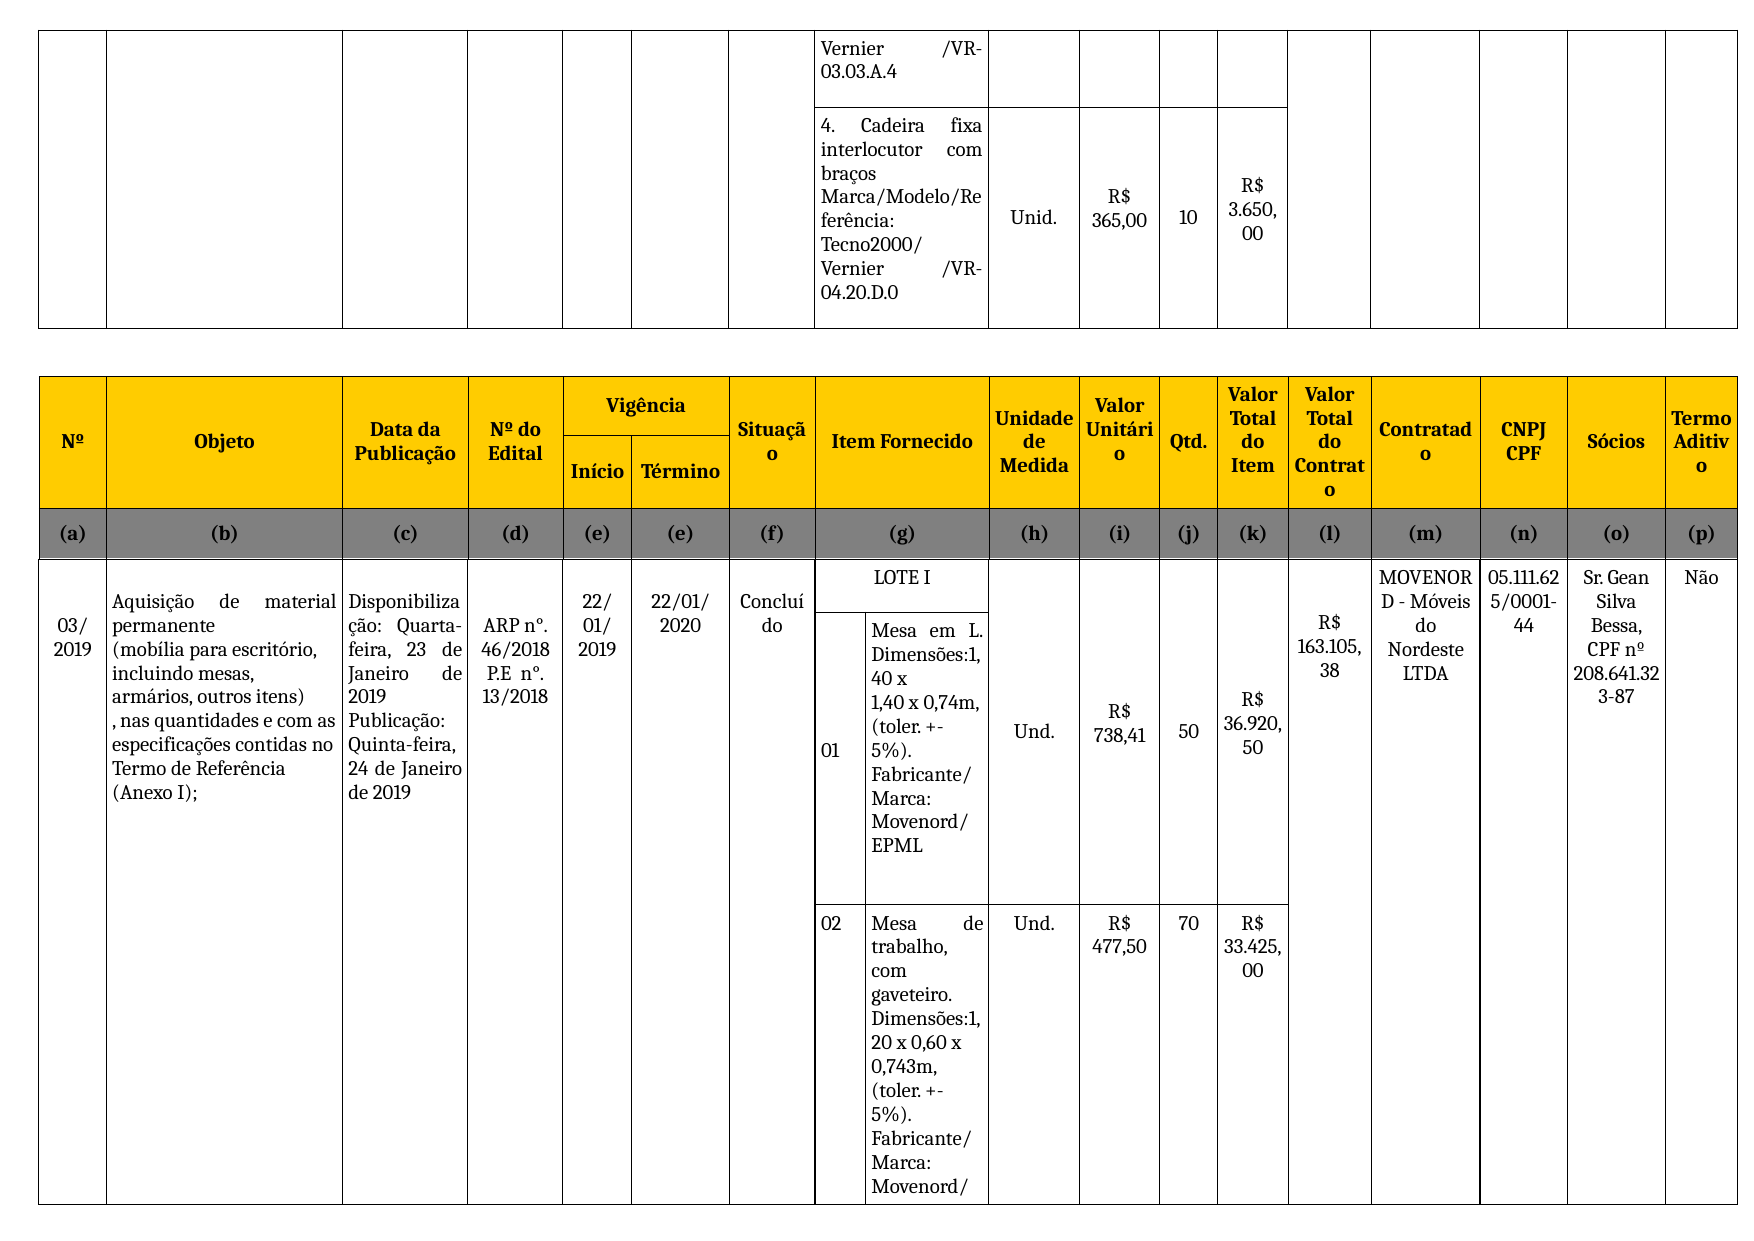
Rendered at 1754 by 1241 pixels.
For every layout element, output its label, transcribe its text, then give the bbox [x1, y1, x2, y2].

table_cell LOTE I [816, 560, 988, 612]
table_cell 4. Cadeira fixa interlocutor com braços Marca/Modelo/Referência: Tecno2000/ Vernier /VR-04.20.D.0 [815, 108, 988, 327]
table_header Nº [40, 377, 106, 508]
table_cell [563, 31, 631, 327]
table_cell (k) [1218, 509, 1288, 558]
table_cell [1160, 31, 1217, 107]
table_cell [632, 31, 728, 327]
table_cell 02 [816, 905, 865, 1204]
table_cell 10 [1160, 108, 1217, 327]
table_header Valor Total do Contrato [1289, 377, 1371, 508]
table_cell (f) [730, 509, 815, 558]
table_cell (a) [40, 509, 106, 558]
table_header Item Fornecido [816, 377, 989, 508]
table_cell R$ 36.920,50 [1218, 560, 1288, 904]
table_cell R$ 477,50 [1080, 905, 1159, 1204]
table_cell Aquisição de material permanente (mobília para escritório, incluindo mesas, armários, outros itens) , nas quantidades e com as especificações contidas no Termo de Referência (Anexo I); [107, 560, 342, 1204]
table_cell Unid. [989, 108, 1079, 327]
table_cell 22/01/ 2020 [632, 560, 729, 1204]
table_header Vigência [564, 377, 729, 435]
table_cell Término [632, 436, 729, 508]
table_cell [1480, 31, 1567, 327]
table_cell (o) [1568, 509, 1665, 558]
table_cell Início [564, 436, 631, 508]
table_cell [107, 31, 342, 327]
table_header CNPJ CPF [1481, 377, 1567, 508]
table_cell Mesa de trabalho, com gaveteiro. Dimensões:1,20 x 0,60 x 0,743m, (toler. +- 5%). Fabricante/Marca: Movenord/ [866, 905, 988, 1204]
table_cell (i) [1080, 509, 1159, 558]
table_cell (c) [343, 509, 468, 558]
table_cell [343, 31, 467, 327]
table_cell 50 [1160, 560, 1217, 904]
table_cell Und. [989, 905, 1079, 1204]
table_header Objeto [107, 377, 342, 508]
table_cell [468, 31, 562, 327]
table_header Contratado [1372, 377, 1480, 508]
table_cell Mesa em L. Dimensões:1,40 x 1,40 x 0,74m, (toler. +- 5%). Fabricante/Marca: Movenord/EPML [866, 613, 988, 904]
table_cell (b) [107, 509, 342, 558]
table_cell Und. [989, 560, 1079, 904]
table_header Valor Total do Item [1218, 377, 1288, 508]
table_cell [989, 31, 1079, 107]
table_cell [1080, 31, 1159, 107]
table_cell [1666, 31, 1737, 327]
table_cell 01 [816, 613, 865, 904]
table_cell R$ 365,00 [1080, 108, 1159, 327]
table_cell ARP n°. 46/2018 P.E n°. 13/2018 [468, 560, 562, 1204]
table_cell (h) [990, 509, 1079, 558]
table_header Sócios [1568, 377, 1665, 508]
table_cell [1288, 31, 1370, 327]
table_cell Vernier /VR-03.03.A.4 [815, 31, 988, 107]
table_cell [39, 31, 106, 327]
table_header Nº do Edital [469, 377, 563, 508]
table_cell MOVENORD - Móveis do Nordeste LTDA [1372, 560, 1479, 1204]
table_cell R$ 738,41 [1080, 560, 1159, 904]
table_cell 22/ 01/ 2019 [563, 560, 631, 1204]
table_cell [1218, 31, 1287, 107]
table_cell 05.111.625/0001-44 [1481, 560, 1567, 1204]
table_cell Disponibilização: Quarta-feira, 23 de Janeiro de 2019 Publicação: Quinta-feira, 24 de Janeiro de 2019 [343, 560, 467, 1204]
table_cell (e) [564, 509, 631, 558]
table_cell (l) [1289, 509, 1371, 558]
table_cell R$ 3.650,00 [1218, 108, 1287, 327]
table_cell R$ 163.105,38 [1289, 560, 1371, 1204]
table_cell Sr. Gean Silva Bessa, CPF nº 208.641.323-87 [1568, 560, 1665, 1204]
table_header Qtd. [1160, 377, 1217, 508]
table_cell 03/ 2019 [39, 560, 106, 1204]
table_cell (m) [1372, 509, 1480, 558]
table_header Unidade de Medida [990, 377, 1079, 508]
table_cell (g) [816, 509, 989, 558]
table_cell Concluído [730, 560, 814, 1204]
table_cell 70 [1160, 905, 1217, 1204]
table_cell (e) [632, 509, 729, 558]
table_cell (j) [1160, 509, 1217, 558]
table_header Valor Unitário [1080, 377, 1159, 508]
table_header Termo Aditivo [1666, 377, 1737, 508]
table_cell Não [1666, 560, 1737, 1204]
table_cell (p) [1666, 509, 1737, 558]
table_cell [1568, 31, 1665, 327]
table_header Situação [730, 377, 815, 508]
table_cell [729, 31, 814, 327]
table_cell [1371, 31, 1479, 327]
table_header Data da Publicação [343, 377, 468, 508]
table_cell R$ 33.425,00 [1218, 905, 1288, 1204]
table_cell (n) [1481, 509, 1567, 558]
table_cell (d) [469, 509, 563, 558]
